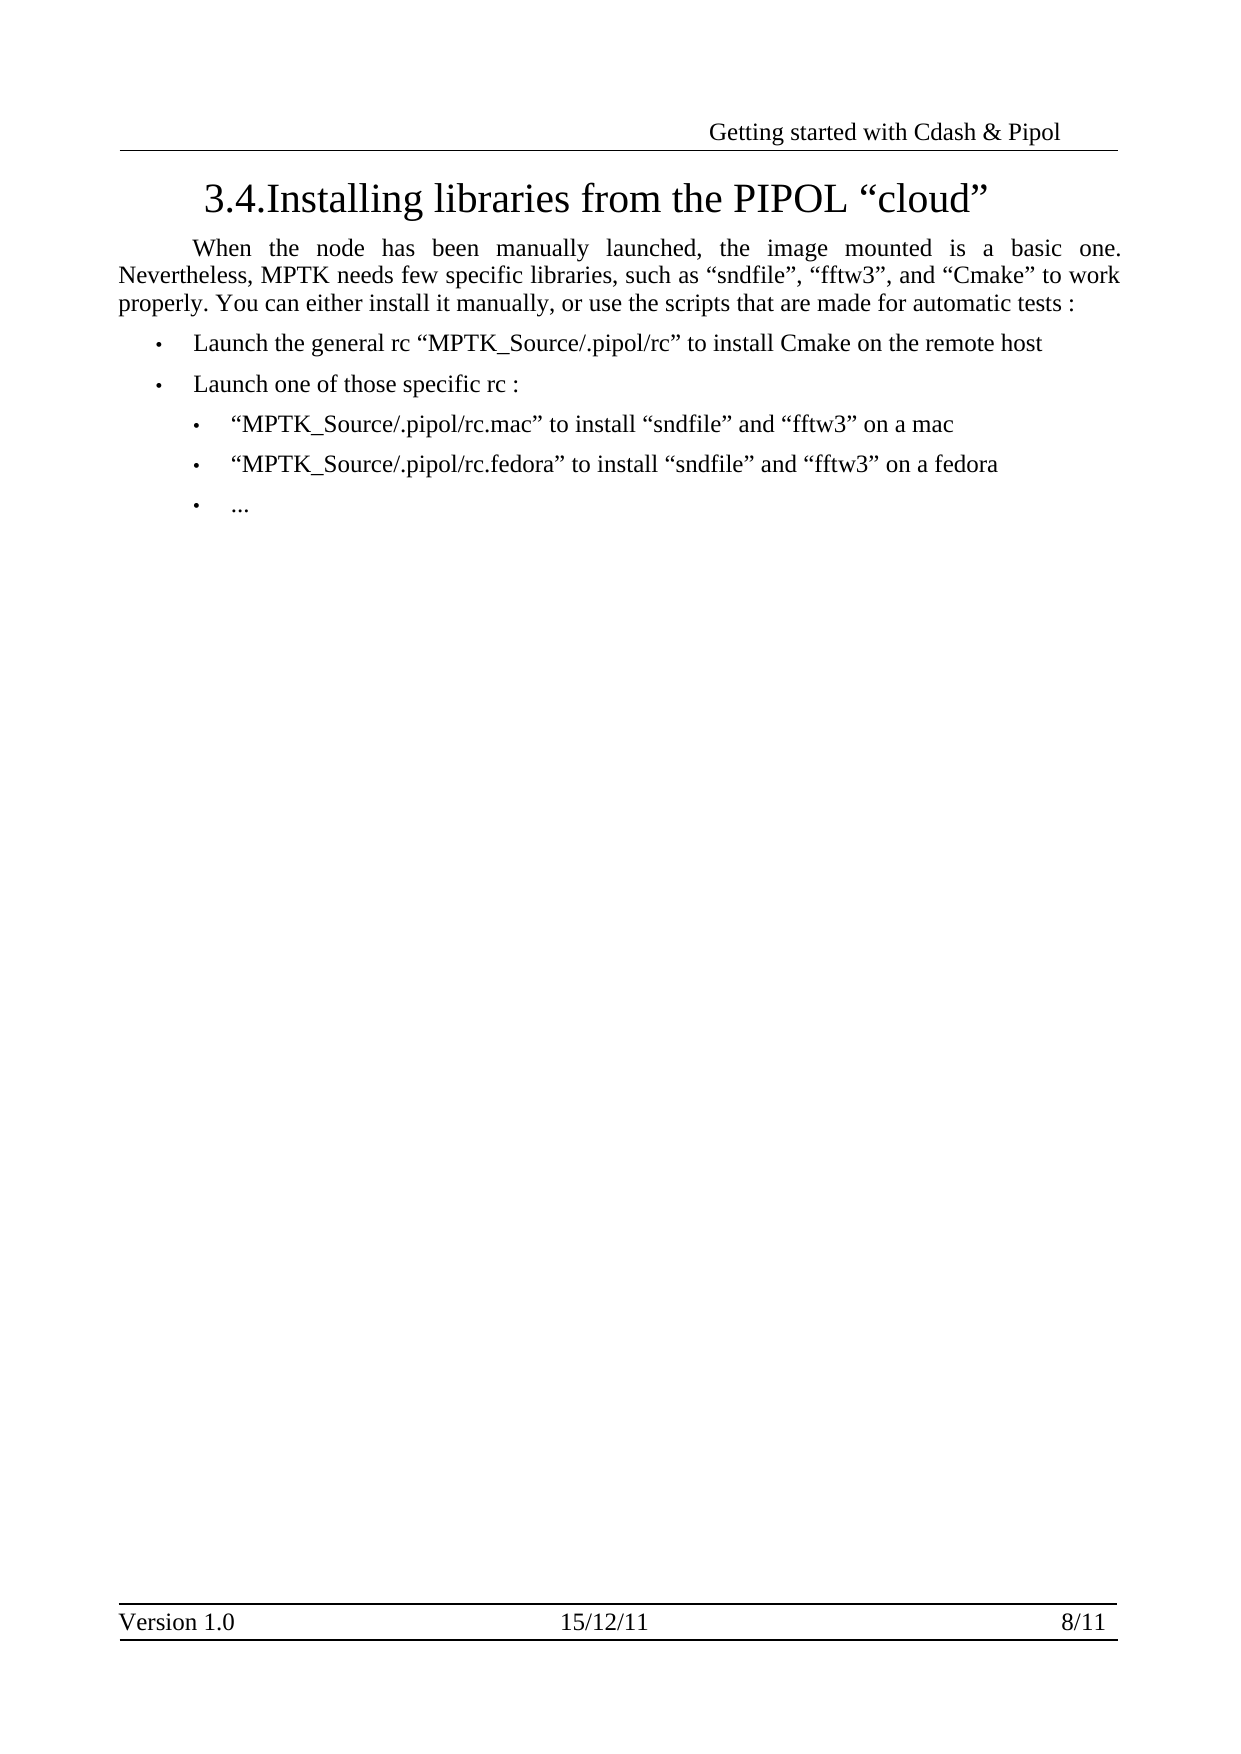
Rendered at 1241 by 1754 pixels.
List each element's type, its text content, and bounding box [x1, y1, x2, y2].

list Launch one of those specific rc : [156, 370, 1122, 397]
text When the node has been manually launched, the image mounted is a basic one. Nevertheless, MPTK needs few specific libraries, such as “sndfile”, “fftw3”, and “Cmake” to work properly. You can either install it manually, or use the scripts that are made for automatic tests : [118, 234, 1122, 317]
list “MPTK_Source/.pipol/rc.mac” to install “sndfile” and “fftw3” on a mac [193, 410, 1122, 438]
list Launch the general rc “MPTK_Source/.pipol/rc” to install Cmake on the remote host [156, 329, 1122, 357]
subtitle Installing libraries from the PIPOL “cloud” [193, 175, 1122, 221]
list ... [193, 490, 1122, 518]
list “MPTK_Source/.pipol/rc.fedora” to install “sndfile” and “fftw3” on a fedora [193, 450, 1122, 478]
